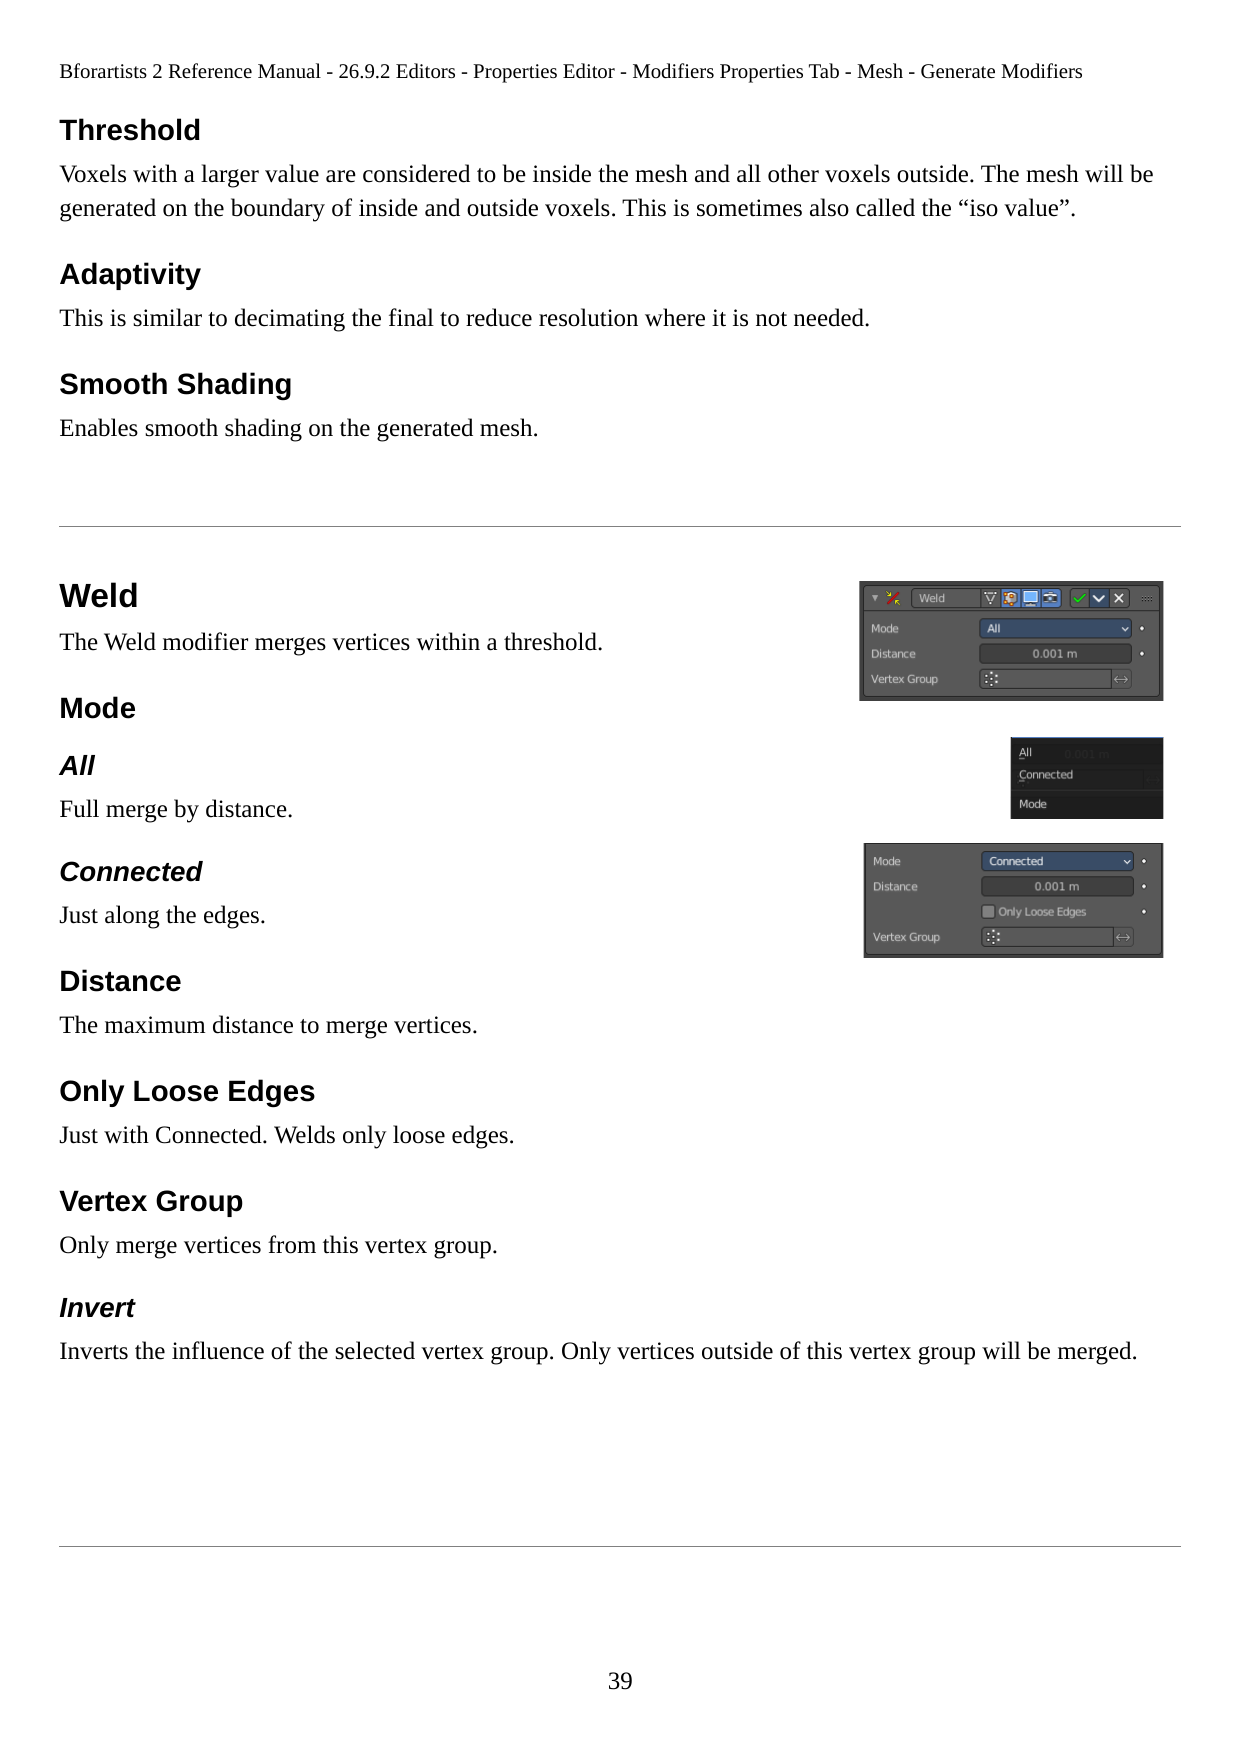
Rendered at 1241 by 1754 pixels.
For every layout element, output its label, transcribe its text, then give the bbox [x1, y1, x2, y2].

text This is similar to decimating the final to reduce resolution where it is not needed. [59, 303, 1181, 332]
text Full merge by distance. [59, 794, 1181, 823]
subtitle Only Loose Edges [59, 1074, 1181, 1107]
text Inverts the influence of the selected vertex group. Only vertices outside of this vertex group will be merged. [59, 1336, 1181, 1364]
text Only merge vertices from this vertex group. [59, 1230, 1181, 1258]
subtitle Invert [59, 1291, 1181, 1323]
subtitle Weld [59, 576, 1181, 615]
subtitle Adaptivity [59, 257, 1181, 291]
subtitle [1164, 750, 1181, 782]
subtitle Connected [59, 856, 863, 888]
text Just along the edges. [59, 900, 863, 929]
picture [859, 581, 1164, 701]
picture [1010, 737, 1164, 819]
subtitle Vertex Group [59, 1183, 1181, 1217]
picture [863, 843, 1164, 958]
text [1164, 900, 1181, 929]
text The Weld modifier merges vertices within a threshold. [59, 627, 859, 656]
subtitle All [59, 750, 1010, 782]
subtitle Mode [59, 691, 1181, 725]
text Enables smooth shading on the generated mesh. [59, 413, 1181, 442]
subtitle [1164, 856, 1181, 888]
subtitle Smooth Shading [59, 367, 1181, 401]
text The maximum distance to merge vertices. [59, 1010, 1181, 1039]
subtitle Threshold [59, 113, 1181, 146]
subtitle Distance [59, 964, 1181, 997]
text Voxels with a larger value are considered to be inside the mesh and all other voxels outside. The mesh will be generated on the boundary of inside and outside voxels. This is sometimes also called the “iso value”. [59, 159, 1181, 222]
text Just with Connected. Welds only loose edges. [59, 1120, 1181, 1149]
